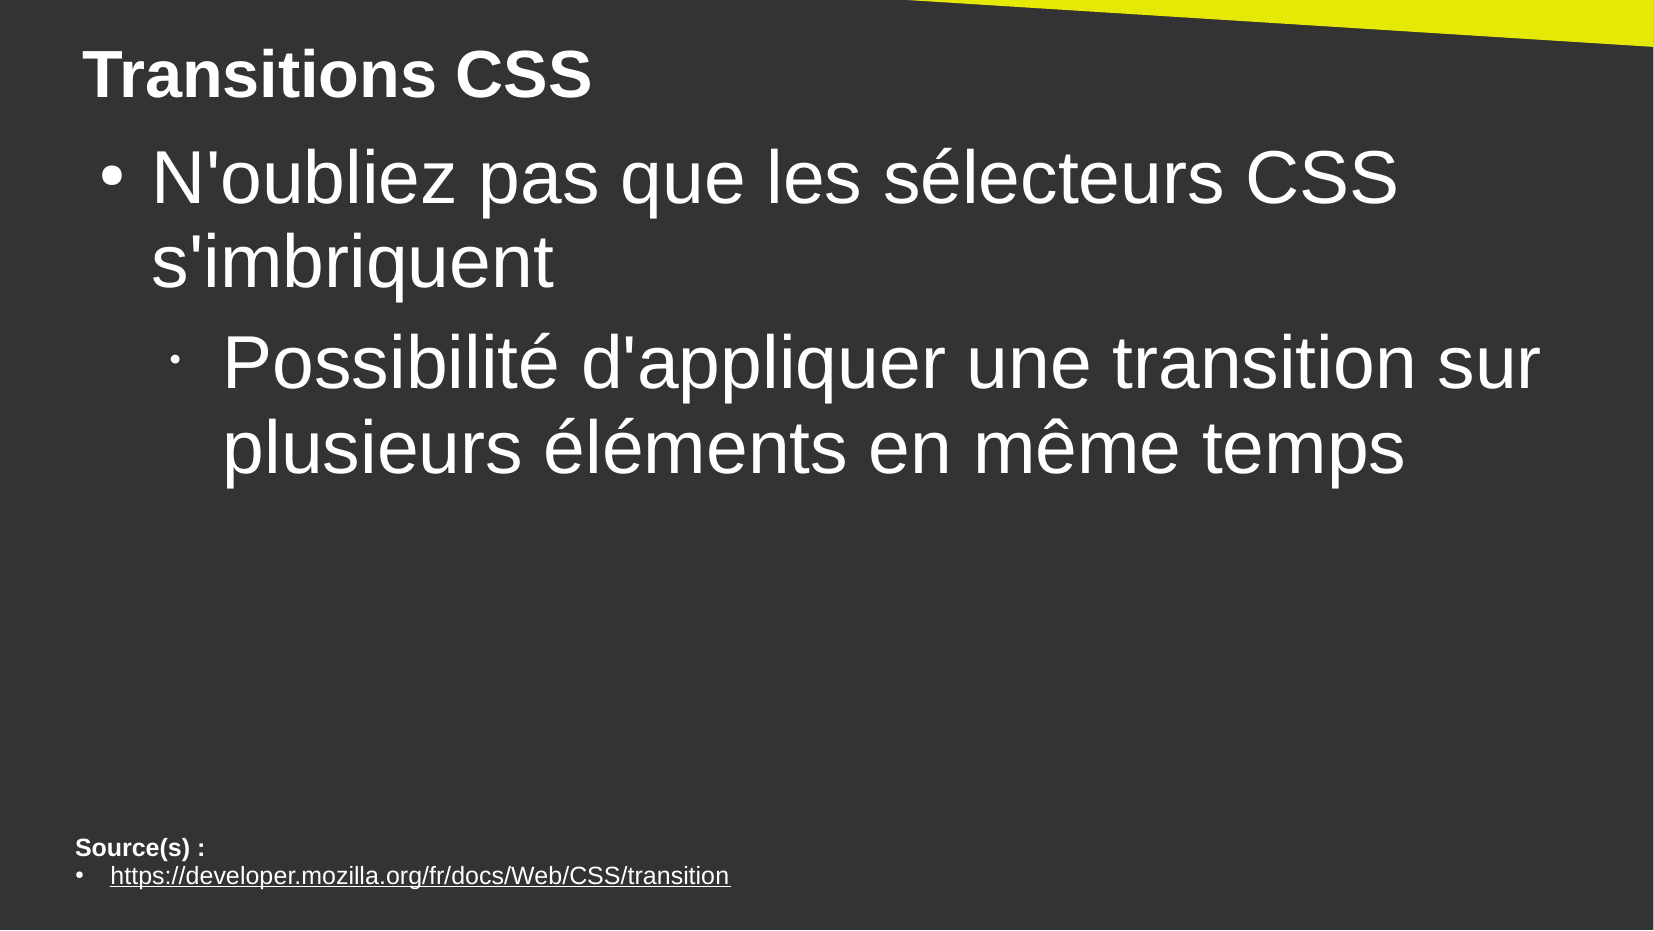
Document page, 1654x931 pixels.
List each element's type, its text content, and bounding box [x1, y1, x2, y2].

title Transitions CSS [82, 37, 1571, 114]
text_box [907, 0, 1654, 47]
text_box Source(s) : https://developer.mozilla.org/fr/docs/Web/CSS/transition [60, 826, 1546, 916]
list N'oubliez pas que les sélecteurs CSS s'imbriquent Possibilité d'appliquer une transition sur plusieurs éléments en même temps [80, 135, 1620, 520]
